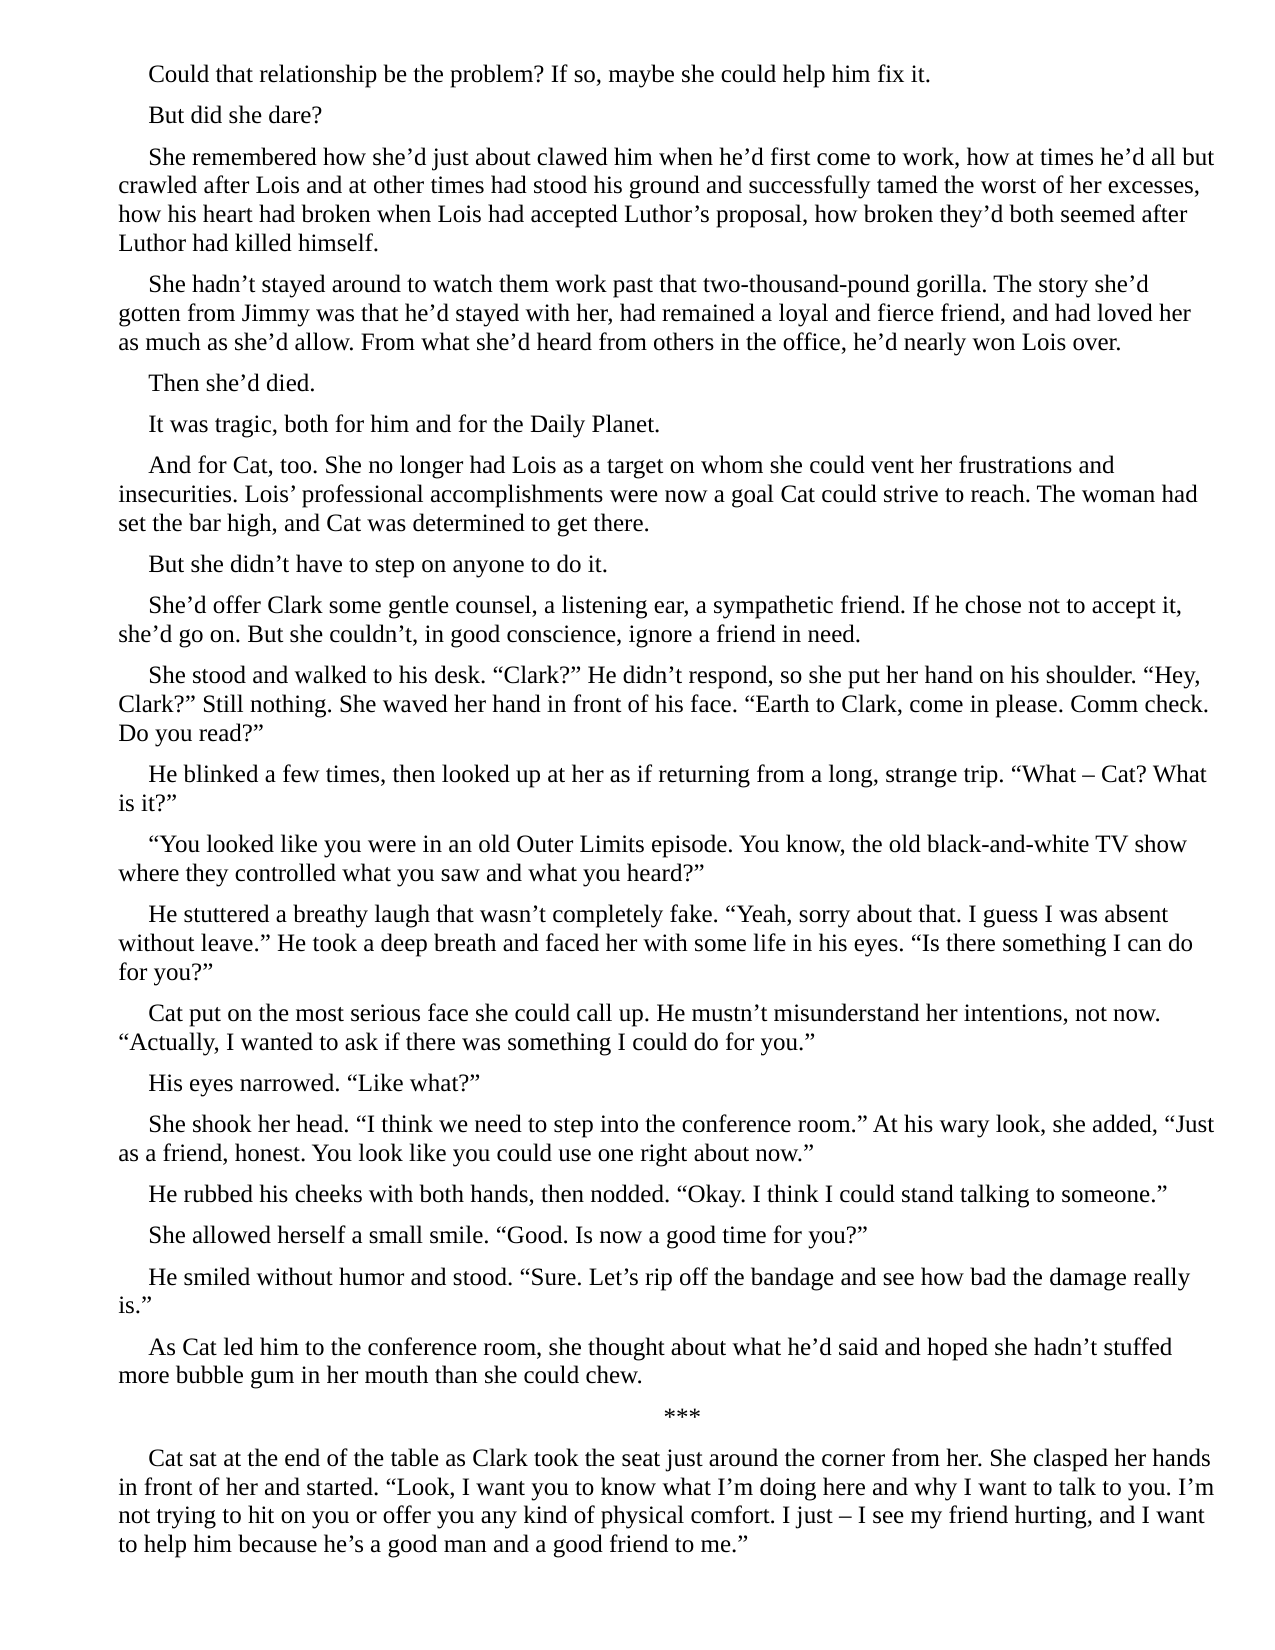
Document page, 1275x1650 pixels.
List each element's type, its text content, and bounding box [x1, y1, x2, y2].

text It was tragic, both for him and for the Daily Planet. [118, 409, 1216, 438]
text Then she’d died. [118, 368, 1216, 397]
text She allowed herself a small smile. “Good. Is now a good time for you?” [118, 1220, 1216, 1249]
text She shook her head. “I think we need to step into the conference room.” At his wary look, she added, “Just as a friend, honest. You look like you could use one right about now.” [118, 1109, 1216, 1167]
text He rubbed his cheeks with both hands, then nodded. “Okay. I think I could stand talking to someone.” [118, 1179, 1216, 1208]
text She stood and walked to his desk. “Clark?” He didn’t respond, so she put her hand on his shoulder. “Hey, Clark?” Still nothing. She waved her hand in front of his face. “Earth to Clark, come in please. Comm check. Do you read?” [118, 660, 1216, 747]
text Could that relationship be the problem? If so, maybe she could help him fix it. [118, 59, 1216, 88]
text She’d offer Clark some gentle counsel, a listening ear, a sympathetic friend. If he chose not to accept it, she’d go on. But she couldn’t, in good conscience, ignore a friend in need. [118, 590, 1216, 648]
text He smiled without humor and stood. “Sure. Let’s rip off the bandage and see how bad the damage really is.” [118, 1262, 1216, 1319]
text And for Cat, too. She no longer had Lois as a target on whom she could vent her frustrations and insecurities. Lois’ professional accomplishments were now a goal Cat could strive to reach. The woman had set the bar high, and Cat was determined to get there. [118, 450, 1216, 537]
text She remembered how she’d just about clawed him when he’d first come to work, how at times he’d all but crawled after Lois and at other times had stood his ground and successfully tamed the worst of her excesses, how his heart had broken when Lois had accepted Luthor’s proposal, how broken they’d both seemed after Luthor had killed himself. [118, 142, 1216, 257]
text His eyes narrowed. “Like what?” [118, 1068, 1216, 1097]
text He stuttered a breathy laugh that wasn’t completely fake. “Yeah, sorry about that. I guess I was absent without leave.” He took a deep breath and faced her with some life in his eyes. “Is there something I can do for you?” [118, 899, 1216, 985]
text But did she dare? [118, 100, 1216, 129]
text But she didn’t have to step on anyone to do it. [118, 549, 1216, 578]
text “You looked like you were in an old Outer Limits episode. You know, the old black-and-white TV show where they controlled what you saw and what you heard?” [118, 829, 1216, 887]
text *** [118, 1402, 1216, 1430]
text Cat put on the most serious face she could call up. He mustn’t misunderstand her intentions, not now. “Actually, I wanted to ask if there was something I could do for you.” [118, 998, 1216, 1055]
text She hadn’t stayed around to watch them work past that two-thousand-pound gorilla. The story she’d gotten from Jimmy was that he’d stayed with her, had remained a loyal and fierce friend, and had loved her as much as she’d allow. From what she’d heard from others in the office, he’d nearly won Lois over. [118, 269, 1216, 355]
text Cat sat at the end of the table as Clark took the seat just around the corner from her. She clasped her hands in front of her and started. “Look, I want you to know what I’m doing here and why I want to talk to you. I’m not trying to hit on you or offer you any kind of physical comfort. I just – I see my friend hurting, and I want to help him because he’s a good man and a good friend to me.” [118, 1443, 1216, 1558]
text He blinked a few times, then looked up at her as if returning from a long, strange trip. “What – Cat? What is it?” [118, 759, 1216, 817]
text As Cat led him to the conference room, she thought about what he’d said and hoped she hadn’t stuffed more bubble gum in her mouth than she could chew. [118, 1332, 1216, 1389]
